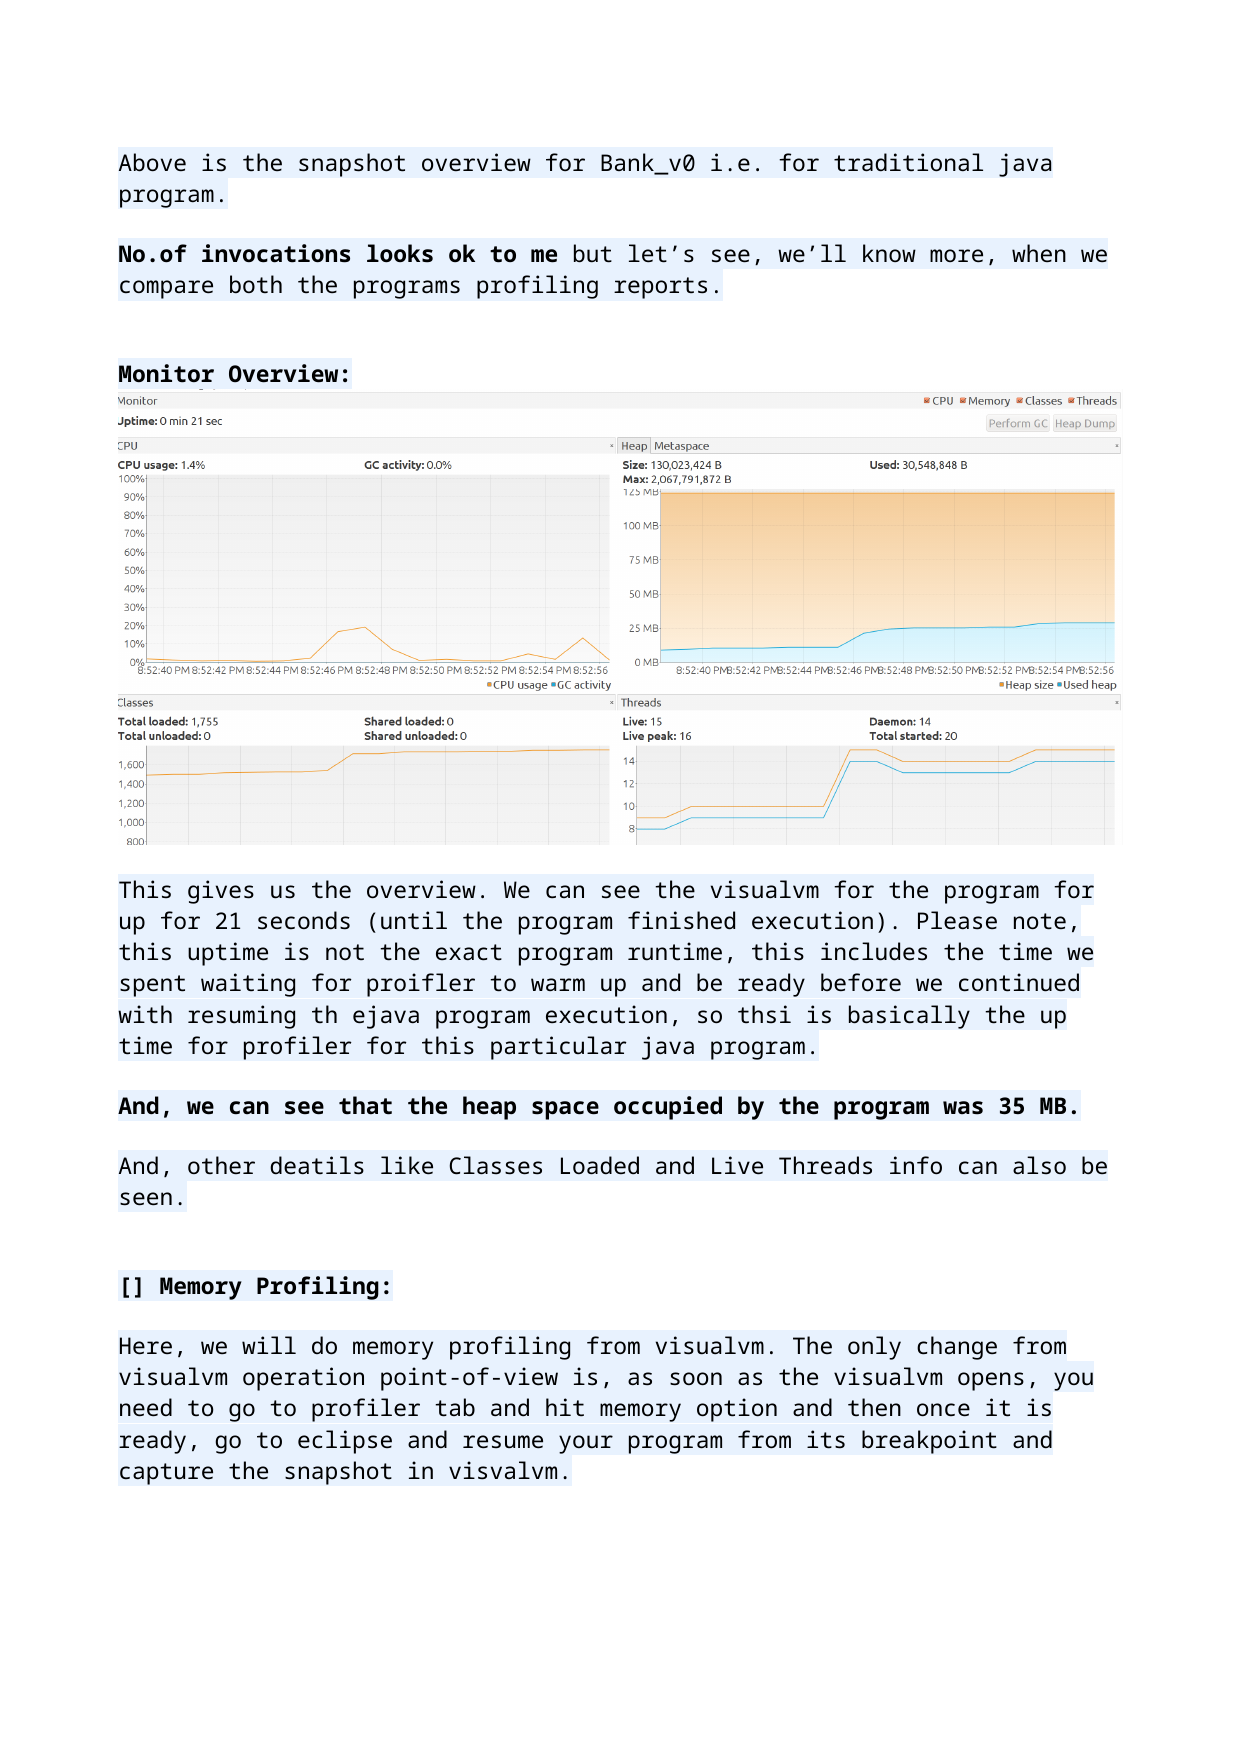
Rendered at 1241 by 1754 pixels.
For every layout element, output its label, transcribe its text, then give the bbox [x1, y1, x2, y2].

text This gives us the overview. We can see the visualvm for the program for up for 21 seconds (until the program finished execution). Please note, this uptime is not the exact program runtime, this includes the time we spent waiting for proifler to warm up and be ready before we continued with resuming th ejava program execution, so thsi is basically the up time for profiler for this particular java program. [118, 873, 1122, 1061]
text Monitor Overview: [118, 358, 1122, 389]
text No.of invocations looks ok to me but let’s see, we’ll know more, when we compare both the programs profiling reports. [118, 238, 1122, 301]
text [] Memory Profiling: [118, 1270, 1122, 1301]
text Here, we will do memory profiling from visualvm. The only change from visualvm operation point-of-view is, as soon as the visualvm opens, you need to go to profiler tab and hit memory option and then once it is ready, go to eclipse and resume your program from its breakpoint and capture the snapshot in visvalvm. [118, 1330, 1122, 1486]
picture [118, 389, 1123, 845]
text And, other deatils like Classes Loaded and Live Threads info can also be seen. [118, 1150, 1122, 1212]
text Above is the snapshot overview for Bank_v0 i.e. for traditional java program. [118, 147, 1122, 209]
text And, we can see that the heap space occupied by the program was 35 MB. [118, 1090, 1122, 1121]
